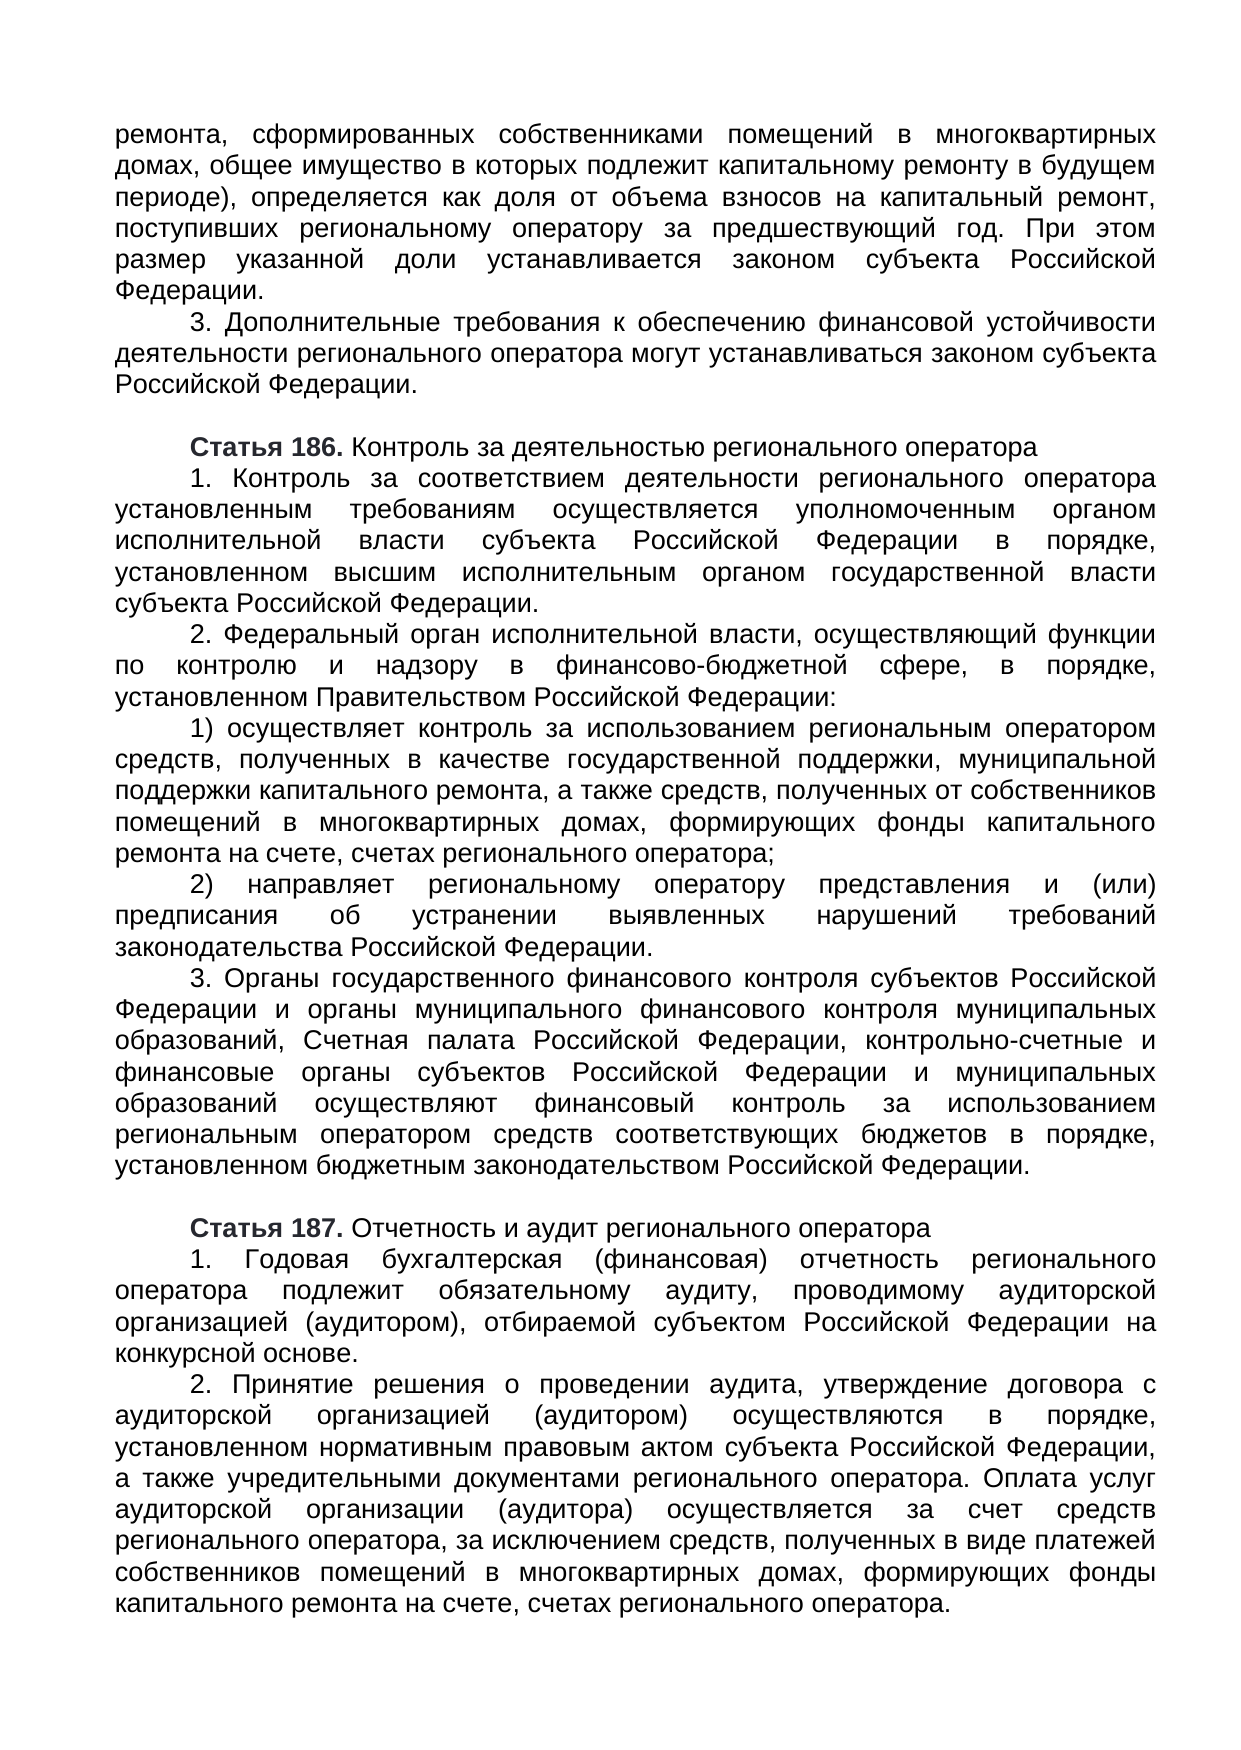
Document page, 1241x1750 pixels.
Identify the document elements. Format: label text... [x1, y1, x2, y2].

text 3. Дополнительные требования к обеспечению финансовой устойчивости деятельности регионального оператора могут устанавливаться законом субъекта Российской Федерации. [114, 306, 1157, 399]
text 2. Федеральный орган исполнительной власти, осуществляющий функции по контролю и надзору в финансово-бюджетной сфере, в порядке, установленном Правительством Российской Федерации: [114, 618, 1157, 712]
text 1) осуществляет контроль за использованием региональным оператором средств, полученных в качестве государственной поддержки, муниципальной поддержки капитального ремонта, а также средств, полученных от собственников помещений в многоквартирных домах, формирующих фонды капитального ремонта на счете, счетах регионального оператора; [114, 712, 1157, 868]
text ремонта, сформированных собственниками помещений в многоквартирных домах, общее имущество в которых подлежит капитальному ремонту в будущем периоде), определяется как доля от объема взносов на капитальный ремонт, поступивших региональному оператору за предшествующий год. При этом размер указанной доли устанавливается законом субъекта Российской Федерации. [114, 118, 1157, 306]
text 3. Органы государственного финансового контроля субъектов Российской Федерации и органы муниципального финансового контроля муниципальных образований, Счетная палата Российской Федерации, контрольно-счетные и финансовые органы субъектов Российской Федерации и муниципальных образований осуществляют финансовый контроль за использованием региональным оператором средств соответствующих бюджетов в порядке, установленном бюджетным законодательством Российской Федерации. [114, 962, 1157, 1181]
text Статья 186. Контроль за деятельностью регионального оператора [114, 431, 1157, 462]
text 1. Годовая бухгалтерская (финансовая) отчетность регионального оператора подлежит обязательному аудиту, проводимому аудиторской организацией (аудитором), отбираемой субъектом Российской Федерации на конкурсной основе. [114, 1243, 1157, 1368]
text 1. Контроль за соответствием деятельности регионального оператора установленным требованиям осуществляется уполномоченным органом исполнительной власти субъекта Российской Федерации в порядке, установленном высшим исполнительным органом государственной власти субъекта Российской Федерации. [114, 462, 1157, 618]
text 2) направляет региональному оператору представления и (или) предписания об устранении выявленных нарушений требований законодательства Российской Федерации. [114, 868, 1157, 962]
text Статья 187. Отчетность и аудит регионального оператора [114, 1212, 1157, 1243]
text 2. Принятие решения о проведении аудита, утверждение договора с аудиторской организацией (аудитором) осуществляются в порядке, установленном нормативным правовым актом субъекта Российской Федерации, а также учредительными документами регионального оператора. Оплата услуг аудиторской организации (аудитора) осуществляется за счет средств регионального оператора, за исключением средств, полученных в виде платежей собственников помещений в многоквартирных домах, формирующих фонды капитального ремонта на счете, счетах регионального оператора. [114, 1368, 1157, 1618]
